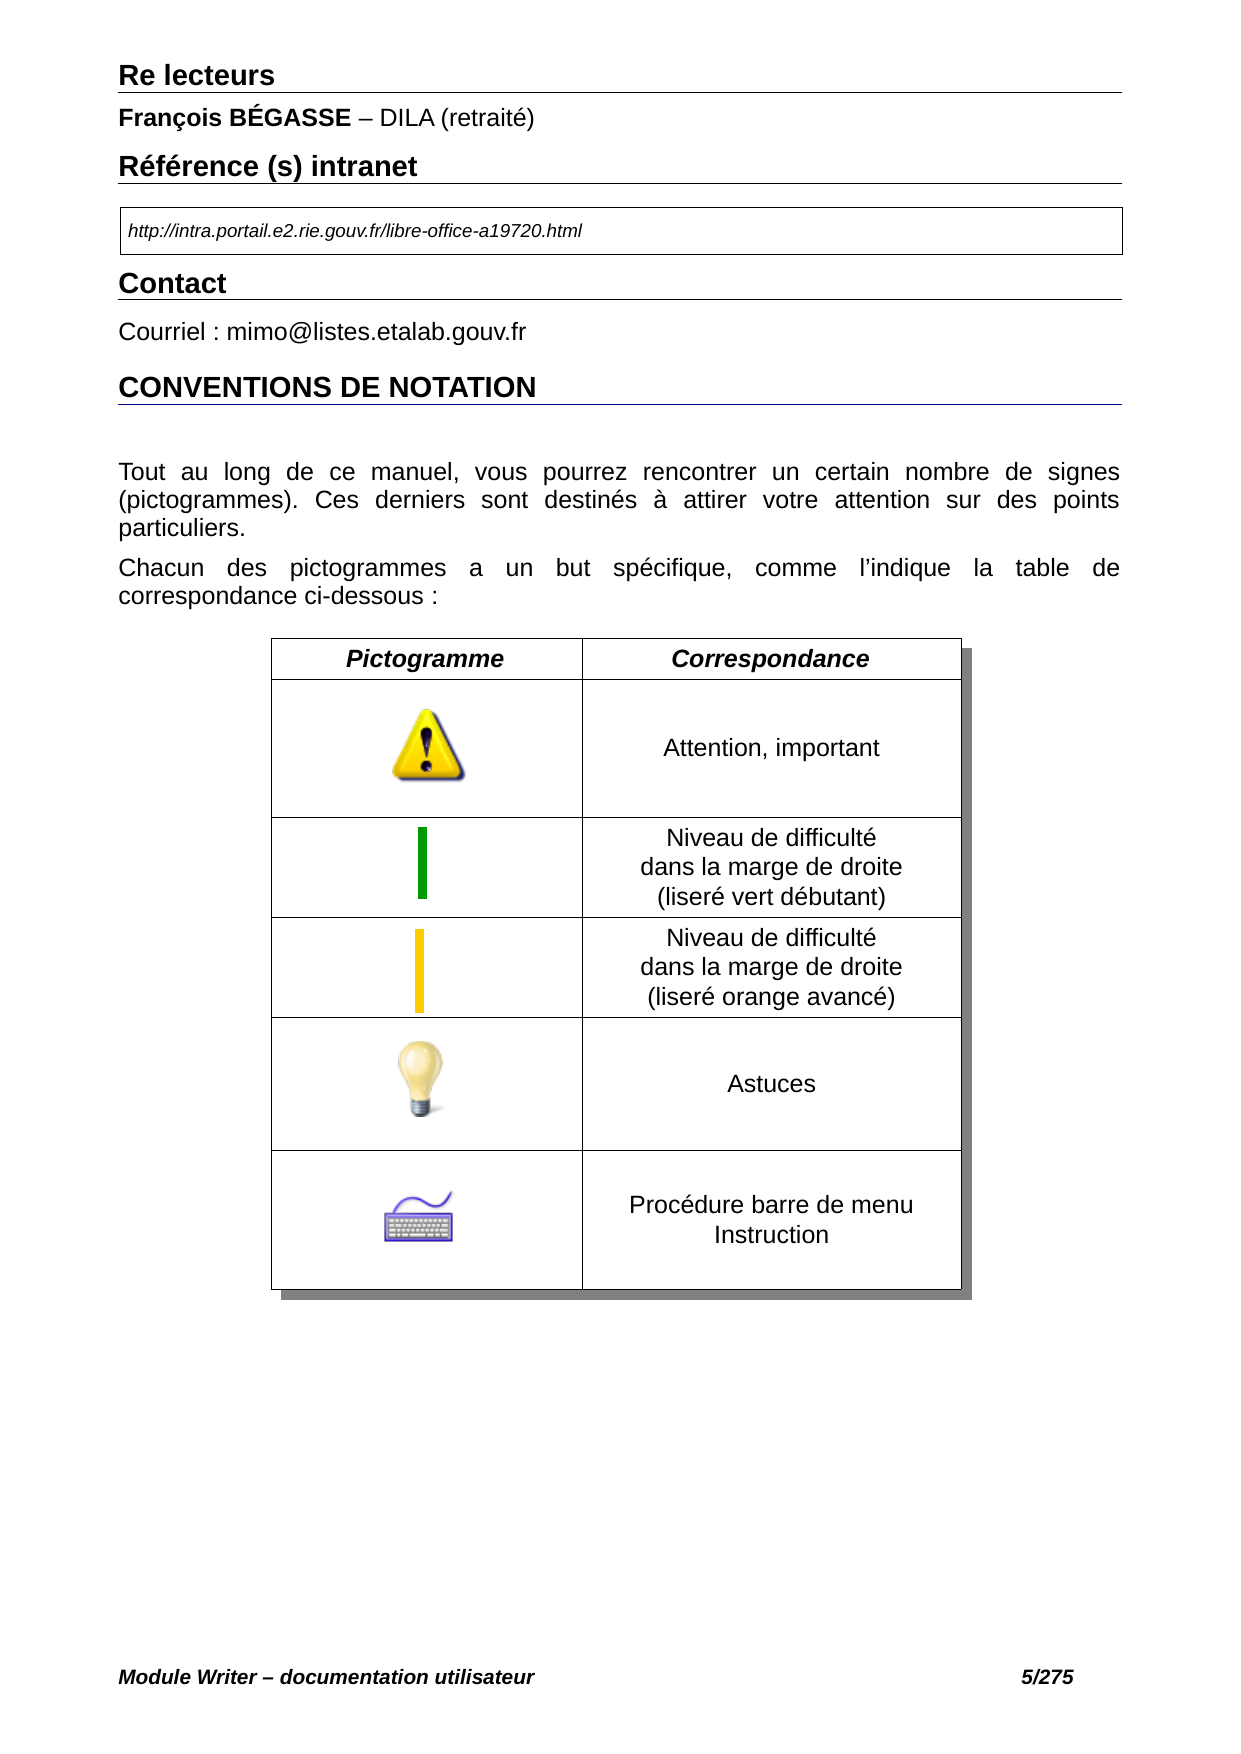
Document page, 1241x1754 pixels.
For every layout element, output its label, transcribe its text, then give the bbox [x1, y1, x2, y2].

text Contact [118, 267, 1122, 299]
text Courriel : mimo@listes.etalab.gouv.fr [118, 318, 1122, 346]
picture [391, 708, 467, 783]
subtitle CONVENTIONS DE NOTATION [118, 371, 1122, 404]
table_header http://intra.portail.e2.rie.gouv.fr/libre-office-a19720.html [121, 208, 1122, 254]
table_cell [272, 1151, 582, 1289]
table_cell [272, 1018, 582, 1150]
table_header Pictogramme [272, 639, 582, 679]
table_cell Niveau de difficulté dans la marge de droite (liseré orange avancé) [583, 918, 961, 1017]
table_cell Niveau de difficulté dans la marge de droite (liseré vert débutant) [583, 818, 961, 917]
table_header Correspondance [583, 639, 961, 679]
text Chacun des pictogrammes a un but spécifique, comme l’indique la table de correspondance ci-dessous : [118, 554, 1122, 610]
table_cell [272, 918, 582, 1017]
text Tout au long de ce manuel, vous pourrez rencontrer un certain nombre de signes (pictogrammes). Ces derniers sont destinés à attirer votre attention sur des points particuliers. [118, 458, 1122, 542]
table_cell Astuces [583, 1018, 961, 1150]
table_cell Procédure barre de menu Instruction [583, 1151, 961, 1289]
table_cell [272, 680, 582, 817]
text François BÉGASSE – DILA (retraité) [118, 104, 1122, 132]
text Re lecteurs [118, 59, 1122, 92]
picture [380, 1180, 456, 1256]
table_cell Attention, important [583, 680, 961, 817]
text Référence (s) intranet [118, 150, 1122, 183]
table_cell [272, 818, 582, 917]
picture [383, 1041, 459, 1117]
